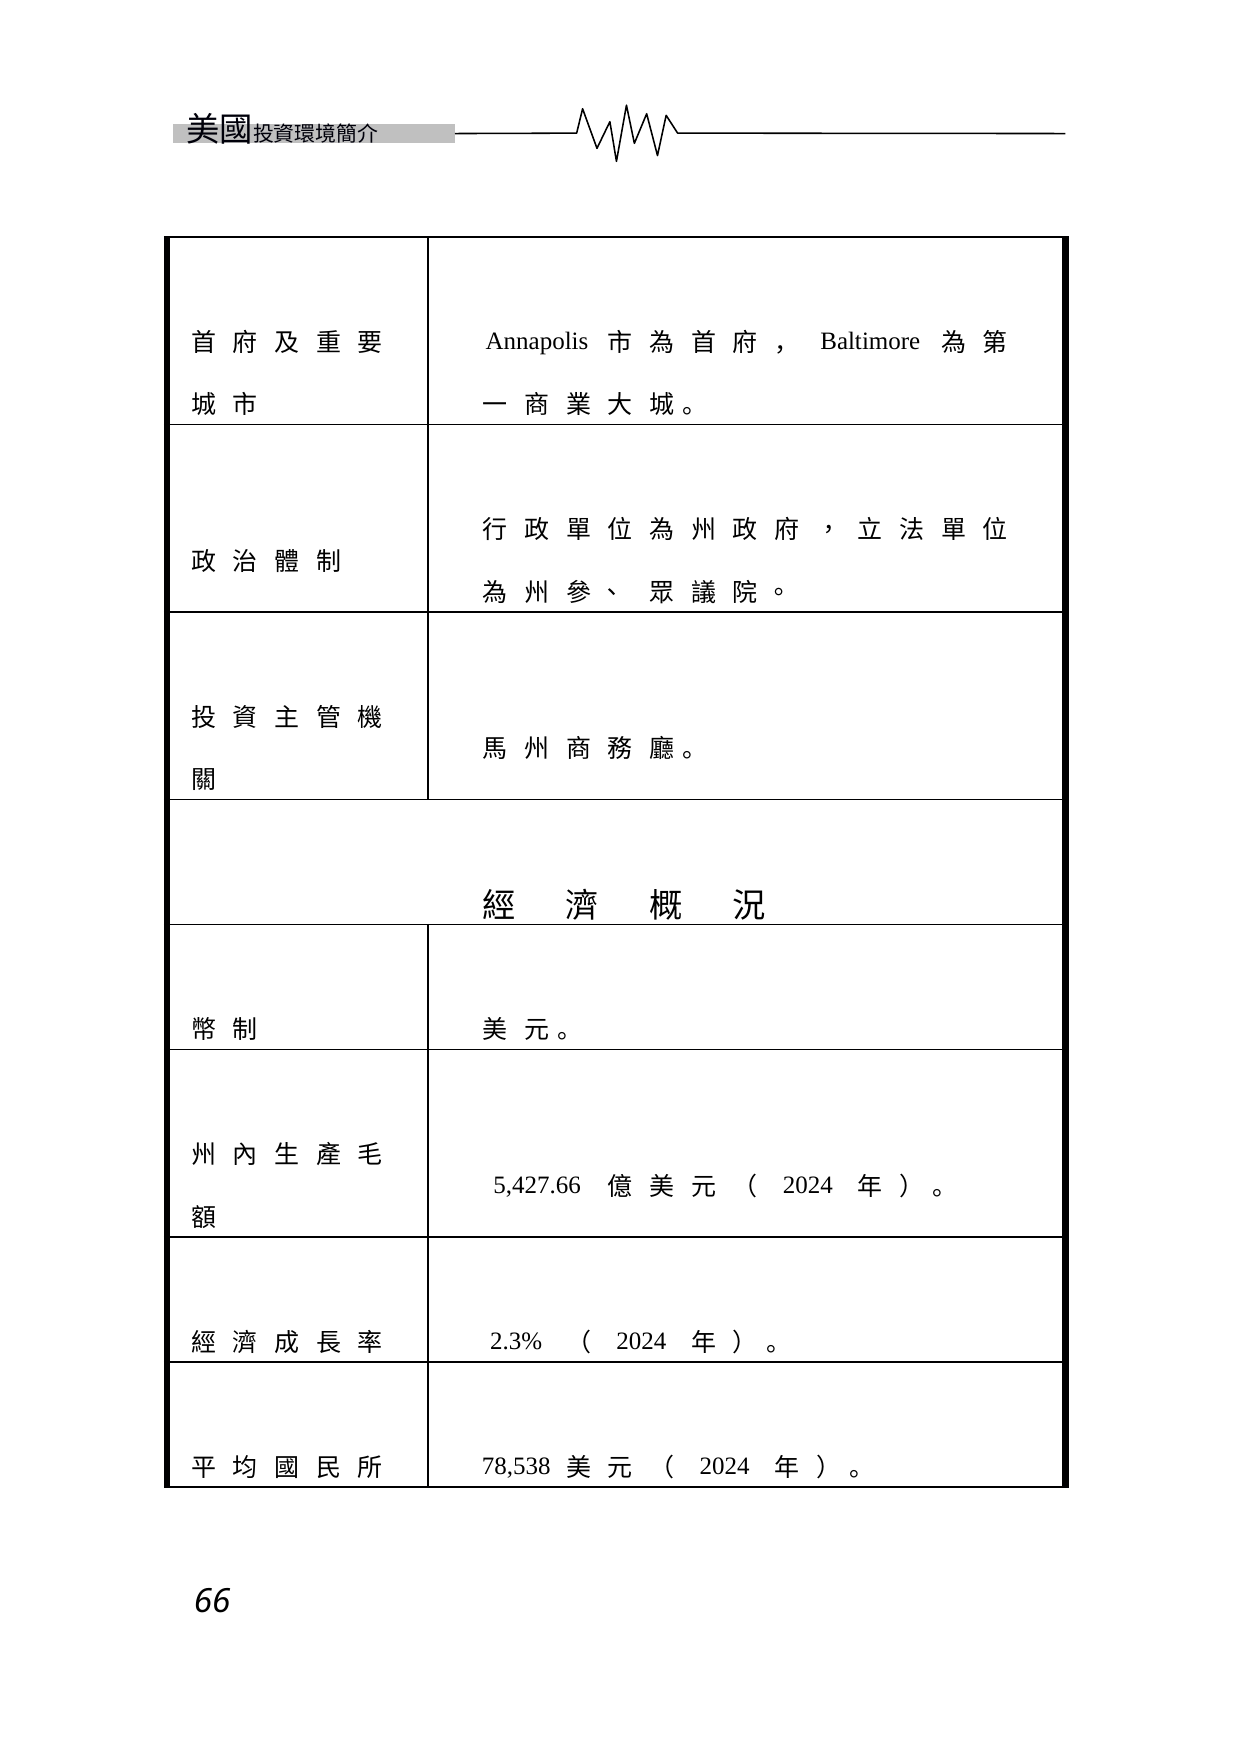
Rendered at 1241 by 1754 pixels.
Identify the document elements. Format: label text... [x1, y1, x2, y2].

table_cell 2.3%（2024年）。 [429, 1238, 1062, 1361]
table_cell 5,427.66億美元（2024年）。 [429, 1050, 1062, 1236]
table_cell 行政單位為州政府，立法單位為州參、眾議院。 [429, 425, 1062, 611]
table_cell 經濟成長率 [170, 1238, 427, 1361]
table_cell 馬州商務廳。 [429, 613, 1062, 799]
table_cell 美元。 [429, 925, 1062, 1049]
table_cell 首府及重要城市 [170, 238, 427, 424]
table_cell 平均國民所 [170, 1363, 427, 1486]
table_cell 投資主管機關 [170, 613, 427, 799]
table_cell 幣制 [170, 925, 427, 1049]
table_cell 政治體制 [170, 425, 427, 611]
table_cell 78,538美元（2024年）。 [429, 1363, 1062, 1486]
table_cell Annapolis市為首府，Baltimore為第一商業大城。 [429, 238, 1062, 424]
table_cell 州內生產毛額 [170, 1050, 427, 1236]
table_cell 經 濟 概 況 [170, 800, 1062, 924]
